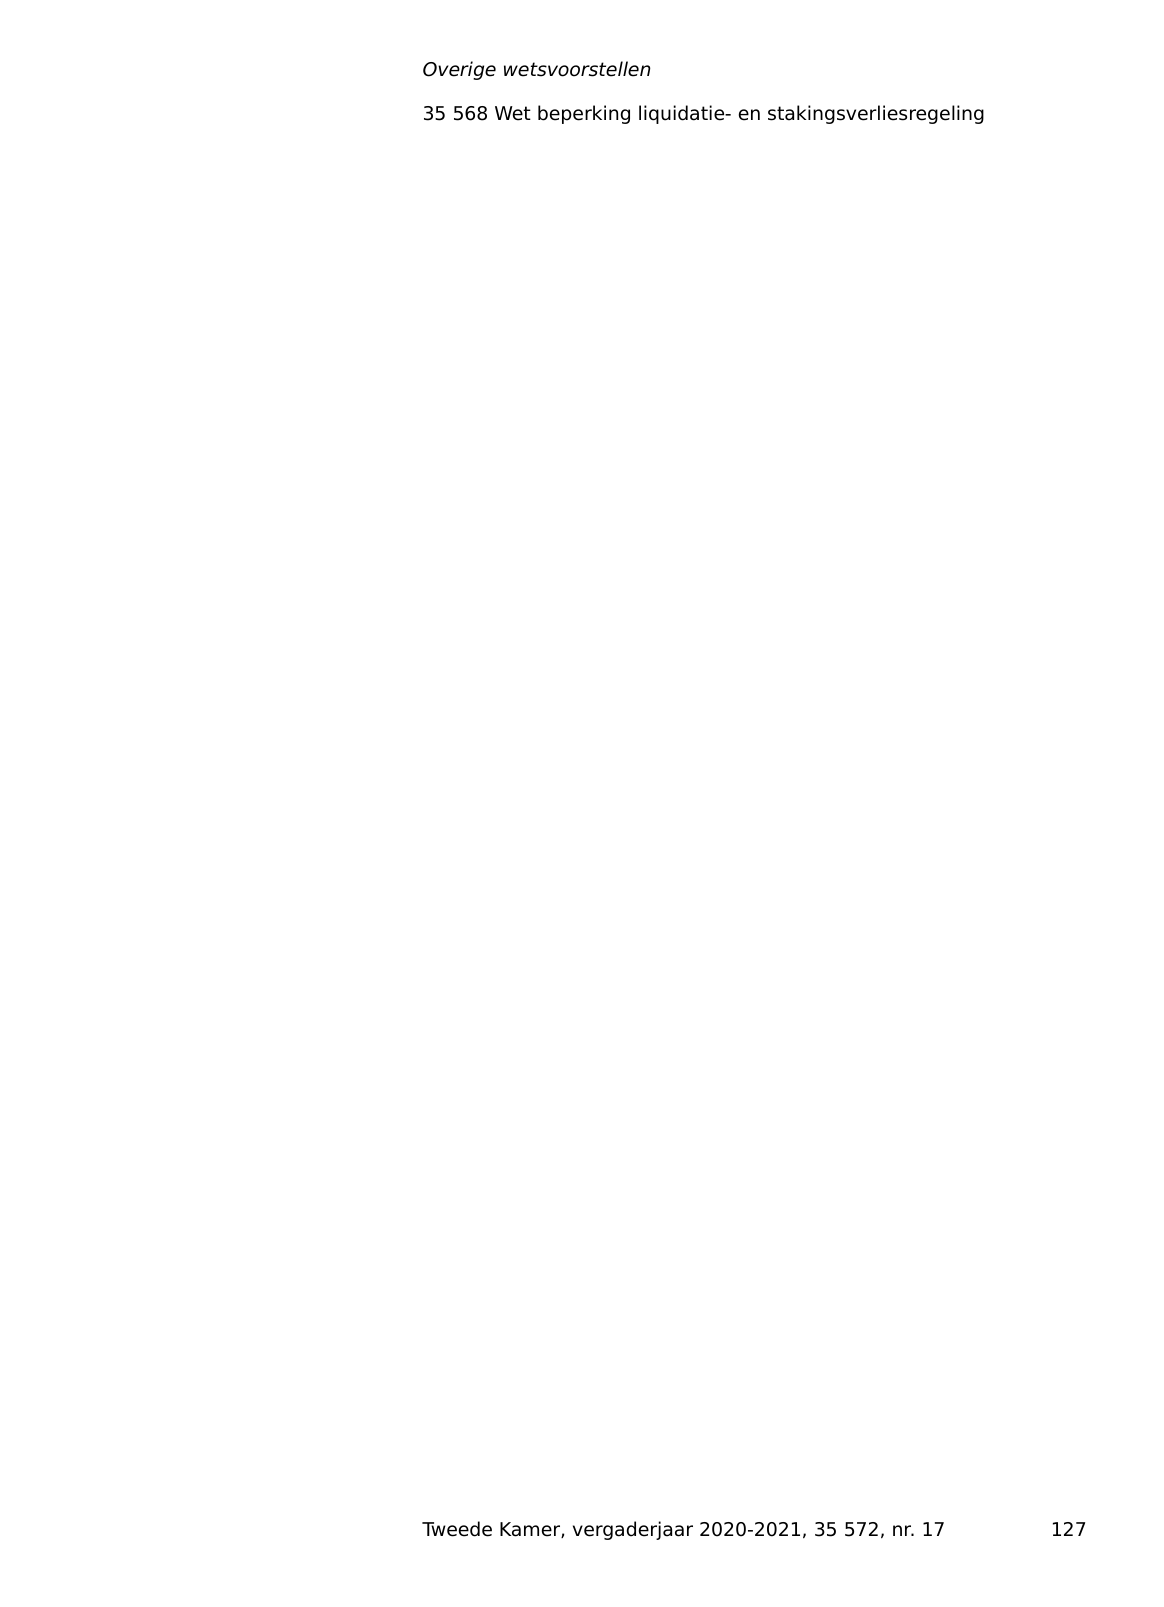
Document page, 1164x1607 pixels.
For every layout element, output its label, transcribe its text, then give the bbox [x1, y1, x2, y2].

subtitle Overige wetsvoorstellen [422, 59, 1087, 81]
text 35 568 Wet beperking liquidatie- en stakingsverliesregeling [422, 103, 1087, 125]
